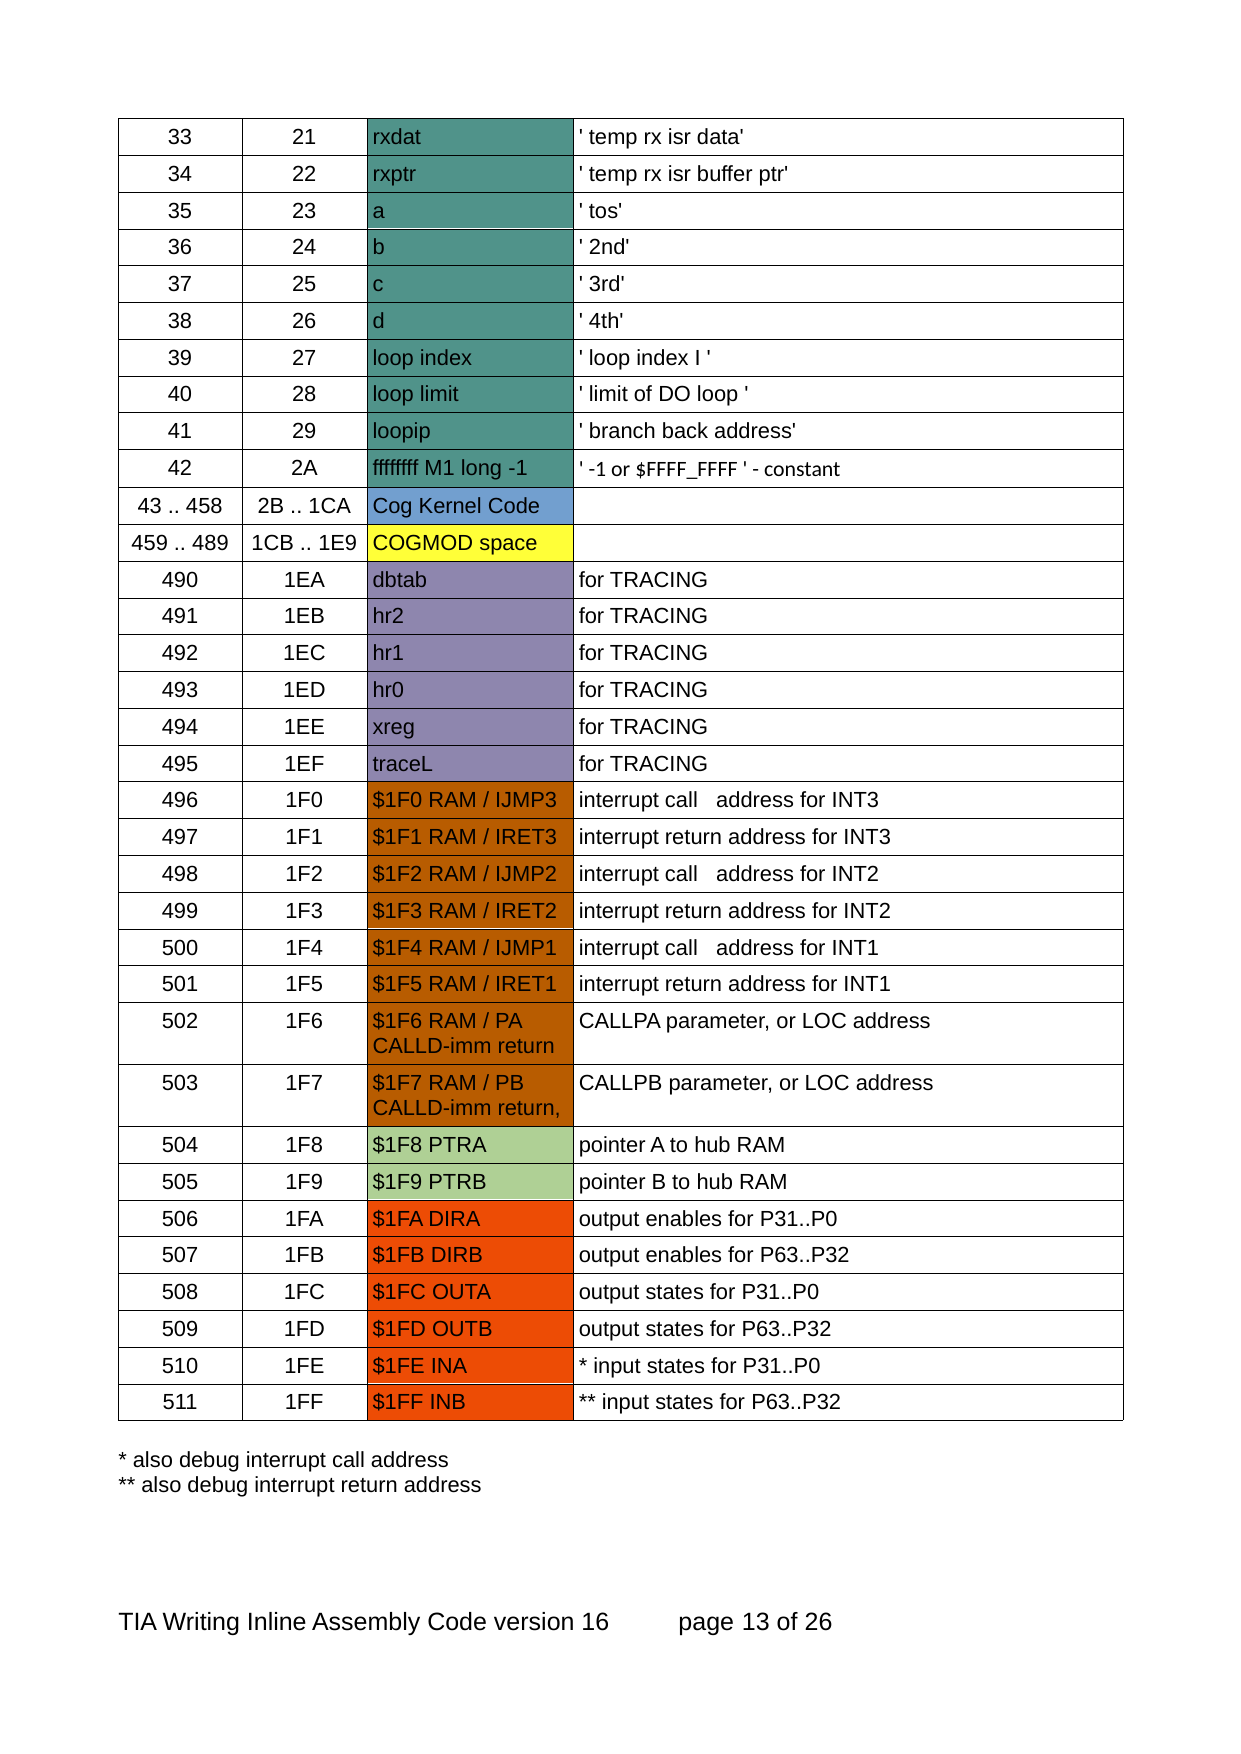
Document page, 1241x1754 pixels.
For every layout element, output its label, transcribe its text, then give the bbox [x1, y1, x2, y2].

table_cell 510 [119, 1348, 242, 1383]
table_cell 40 [119, 377, 242, 412]
table_cell $1F0 RAM / IJMP3 [368, 782, 573, 818]
table_cell 497 [119, 819, 242, 855]
table_cell interrupt call address for INT3 [574, 782, 1123, 818]
table_cell 507 [119, 1237, 242, 1273]
table_cell 22 [243, 156, 367, 192]
table_cell ** input states for P63..P32 [574, 1385, 1123, 1420]
table_cell COGMOD space [368, 525, 573, 561]
table_cell 37 [119, 266, 242, 302]
table_cell loopip [368, 413, 573, 449]
table_cell for TRACING [574, 562, 1123, 598]
table_cell ' branch back address' [574, 413, 1123, 449]
table_cell * input states for P31..P0 [574, 1348, 1123, 1383]
table_cell 24 [243, 230, 367, 265]
table_cell 36 [119, 230, 242, 265]
table_cell Cog Kernel Code [368, 488, 573, 524]
table_cell 501 [119, 966, 242, 1002]
table_cell 23 [243, 193, 367, 228]
table_cell ' tos' [574, 193, 1123, 228]
table_cell 1F8 [243, 1127, 367, 1163]
table_cell $1FE INA [368, 1348, 573, 1383]
table_cell 493 [119, 672, 242, 708]
table_cell ' limit of DO loop ' [574, 377, 1123, 412]
table_cell 42 [119, 450, 242, 487]
text * also debug interrupt call address [118, 1447, 1122, 1472]
table_cell ' loop index I ' [574, 340, 1123, 376]
table_cell $1F6 RAM / PA CALLD-imm return [368, 1003, 573, 1064]
table_cell 509 [119, 1311, 242, 1347]
table_cell [574, 488, 1123, 524]
table_cell ' 3rd' [574, 266, 1123, 302]
table_cell ffffffff M1 long -1 [368, 450, 573, 487]
table_cell ' temp rx isr buffer ptr' [574, 156, 1123, 192]
table_cell traceL [368, 746, 573, 781]
table_cell $1F2 RAM / IJMP2 [368, 856, 573, 892]
table_cell hr0 [368, 672, 573, 708]
table_cell output enables for P63..P32 [574, 1237, 1123, 1273]
table_cell 39 [119, 340, 242, 376]
table_cell 503 [119, 1065, 242, 1126]
table_cell a [368, 193, 573, 228]
table_cell interrupt call address for INT1 [574, 930, 1123, 965]
table_cell $1FC OUTA [368, 1274, 573, 1310]
table_cell 490 [119, 562, 242, 598]
table_cell 26 [243, 303, 367, 339]
table_cell 495 [119, 746, 242, 781]
table_cell output enables for P31..P0 [574, 1201, 1123, 1236]
table_cell 1F5 [243, 966, 367, 1002]
table_cell 1F0 [243, 782, 367, 818]
table_cell for TRACING [574, 635, 1123, 671]
table_cell 1FE [243, 1348, 367, 1383]
table_cell rxdat [368, 119, 573, 155]
table_cell 2A [243, 450, 367, 487]
table_cell interrupt return address for INT1 [574, 966, 1123, 1002]
table_cell 1CB .. 1E9 [243, 525, 367, 561]
table_cell output states for P63..P32 [574, 1311, 1123, 1347]
table_cell 1F7 [243, 1065, 367, 1126]
table_cell 33 [119, 119, 242, 155]
table_cell 2B .. 1CA [243, 488, 367, 524]
table_cell $1FB DIRB [368, 1237, 573, 1273]
table_cell 34 [119, 156, 242, 192]
table_cell 25 [243, 266, 367, 302]
table_cell for TRACING [574, 672, 1123, 708]
table_cell 494 [119, 709, 242, 745]
table_cell ' 4th' [574, 303, 1123, 339]
table_cell 1EA [243, 562, 367, 598]
table_cell 28 [243, 377, 367, 412]
table_cell 1EC [243, 635, 367, 671]
table_cell $1F3 RAM / IRET2 [368, 893, 573, 928]
table_cell 500 [119, 930, 242, 965]
table_cell 1F9 [243, 1164, 367, 1199]
table_cell interrupt return address for INT3 [574, 819, 1123, 855]
table_cell 508 [119, 1274, 242, 1310]
table_cell loop index [368, 340, 573, 376]
table_cell CALLPB parameter, or LOC address [574, 1065, 1123, 1126]
table_cell $1F7 RAM / PB CALLD-imm return, [368, 1065, 573, 1126]
table_cell 511 [119, 1385, 242, 1420]
table_cell 1ED [243, 672, 367, 708]
table_cell 504 [119, 1127, 242, 1163]
table_cell 1EB [243, 599, 367, 634]
table_cell 35 [119, 193, 242, 228]
table_cell loop limit [368, 377, 573, 412]
table_cell c [368, 266, 573, 302]
table_cell 1FB [243, 1237, 367, 1273]
table_cell $1F9 PTRB [368, 1164, 573, 1199]
table_cell rxptr [368, 156, 573, 192]
table_cell $1FA DIRA [368, 1201, 573, 1236]
table_cell 27 [243, 340, 367, 376]
table_cell $1FD OUTB [368, 1311, 573, 1347]
table_cell ' 2nd' [574, 230, 1123, 265]
table_cell 38 [119, 303, 242, 339]
table_cell hr1 [368, 635, 573, 671]
table_cell 43 .. 458 [119, 488, 242, 524]
table_cell [574, 525, 1123, 561]
table_cell $1F8 PTRA [368, 1127, 573, 1163]
table_cell CALLPA parameter, or LOC address [574, 1003, 1123, 1064]
table_cell 21 [243, 119, 367, 155]
table_cell 41 [119, 413, 242, 449]
table_cell 492 [119, 635, 242, 671]
table_cell 1F4 [243, 930, 367, 965]
table_cell output states for P31..P0 [574, 1274, 1123, 1310]
table_cell 496 [119, 782, 242, 818]
table_cell 498 [119, 856, 242, 892]
table_cell dbtab [368, 562, 573, 598]
table_cell 1F3 [243, 893, 367, 928]
table_cell for TRACING [574, 599, 1123, 634]
table_cell 1FC [243, 1274, 367, 1310]
table_cell $1FF INB [368, 1385, 573, 1420]
table_cell 505 [119, 1164, 242, 1199]
table_cell ' temp rx isr data' [574, 119, 1123, 155]
table_cell ' -1 or $FFFF_FFFF ' - constant [574, 450, 1123, 487]
table_cell b [368, 230, 573, 265]
table_cell 1FD [243, 1311, 367, 1347]
table_cell xreg [368, 709, 573, 745]
table_cell pointer A to hub RAM [574, 1127, 1123, 1163]
table_cell 502 [119, 1003, 242, 1064]
table_cell interrupt return address for INT2 [574, 893, 1123, 928]
table_cell for TRACING [574, 709, 1123, 745]
table_cell 1FA [243, 1201, 367, 1236]
table_cell $1F4 RAM / IJMP1 [368, 930, 573, 965]
table_cell 499 [119, 893, 242, 928]
table_cell 1EE [243, 709, 367, 745]
table_cell 1EF [243, 746, 367, 781]
table_cell 1F6 [243, 1003, 367, 1064]
table_cell interrupt call address for INT2 [574, 856, 1123, 892]
table_cell $1F5 RAM / IRET1 [368, 966, 573, 1002]
table_cell $1F1 RAM / IRET3 [368, 819, 573, 855]
table_cell 506 [119, 1201, 242, 1236]
table_cell 459 .. 489 [119, 525, 242, 561]
table_cell 491 [119, 599, 242, 634]
table_cell d [368, 303, 573, 339]
table_cell for TRACING [574, 746, 1123, 781]
table_cell hr2 [368, 599, 573, 634]
table_cell 1F1 [243, 819, 367, 855]
text ** also debug interrupt return address [118, 1472, 1122, 1497]
table_cell 29 [243, 413, 367, 449]
table_cell 1F2 [243, 856, 367, 892]
table_cell 1FF [243, 1385, 367, 1420]
table_cell pointer B to hub RAM [574, 1164, 1123, 1199]
